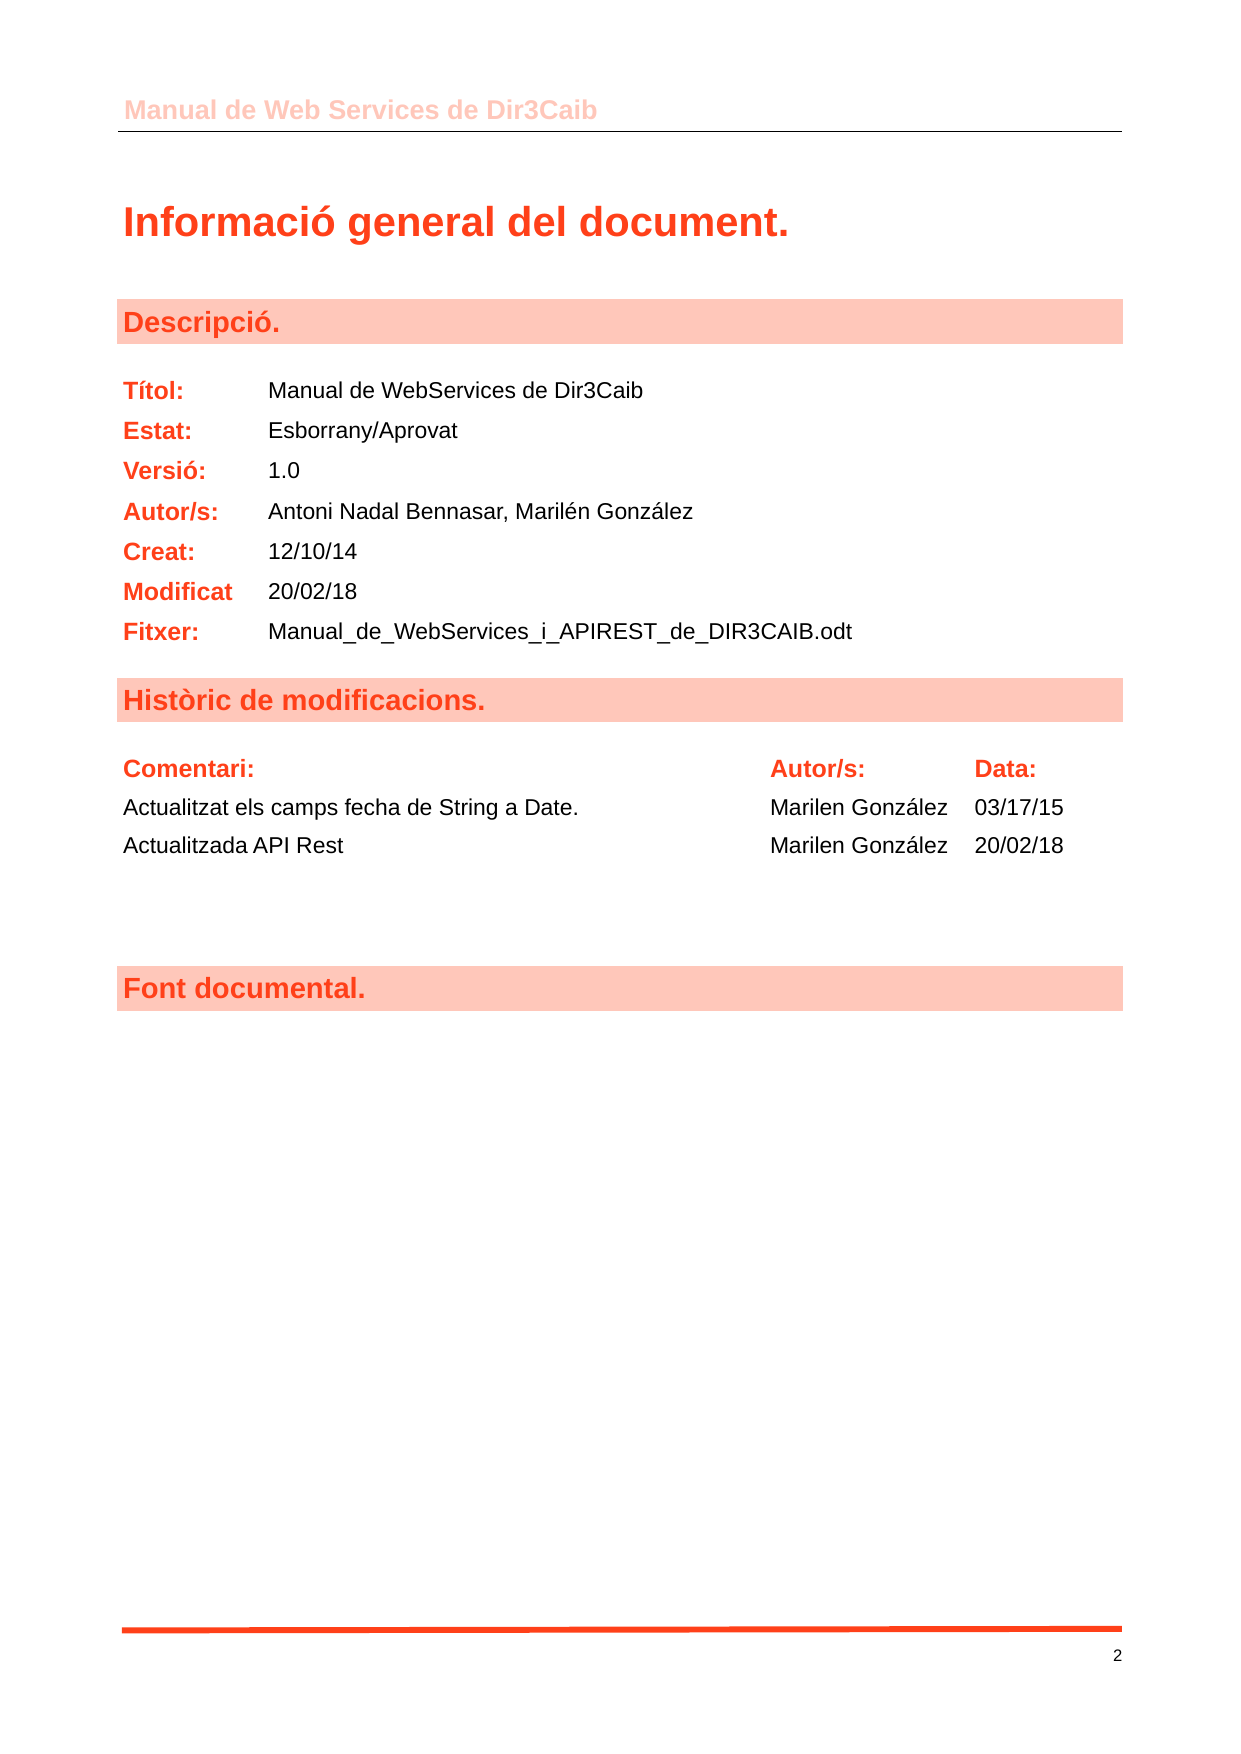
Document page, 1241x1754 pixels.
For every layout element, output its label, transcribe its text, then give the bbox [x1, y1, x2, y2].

table_cell Històric de modificacions. [117, 678, 1123, 722]
table_cell 17/03/15 [969, 789, 1123, 826]
table_cell Font documental. [117, 966, 1123, 1011]
table_cell [117, 940, 1123, 966]
table_cell Descripció. [117, 299, 1123, 344]
table_cell Marilen González [764, 789, 968, 826]
table_cell [117, 1190, 1123, 1228]
table_cell Autor/s: [764, 748, 968, 788]
table_cell [117, 1114, 1123, 1152]
table_cell [117, 1228, 1123, 1265]
table_cell Autor/s: [117, 491, 262, 531]
table_cell Data: [969, 748, 1123, 788]
table_cell 20/02/18 [969, 826, 1123, 864]
table_cell [117, 902, 764, 940]
table_cell [117, 1152, 1123, 1190]
table_cell Manual de WebServices de Dir3Caib [262, 370, 1123, 410]
table_cell Fitxer: [117, 611, 262, 652]
table_cell Manual_de_WebServices_i_APIREST_de_DIR3CAIB.odt [262, 611, 1123, 652]
table_cell Antoni Nadal Bennasar, Marilén González [262, 491, 1123, 531]
table_cell [764, 902, 968, 940]
table_cell 10/12/14 [262, 531, 1123, 571]
table_cell Actualitzat els camps fecha de String a Date. [117, 789, 764, 826]
table_cell [117, 1074, 1123, 1114]
table_header Informació general del document. [117, 192, 1123, 299]
table_cell Estat: [117, 410, 262, 451]
table_cell [117, 1011, 1123, 1036]
table_cell [117, 344, 1123, 370]
table_cell [117, 864, 764, 902]
table_cell Versió: [117, 451, 262, 491]
table_cell [117, 1036, 1123, 1074]
table_cell Títol: [117, 370, 262, 410]
table_cell Esborrany/Aprovat [262, 410, 1123, 451]
table_cell [764, 864, 968, 902]
table_cell 1.0 [262, 451, 1123, 491]
table_cell [969, 864, 1123, 902]
table_cell Modificat [117, 571, 262, 611]
table_cell Comentari: [117, 748, 764, 788]
table_cell [117, 723, 1123, 748]
table_cell [969, 902, 1123, 940]
table_cell 20/02/18 [262, 571, 1123, 611]
table_cell Marilen González [764, 826, 968, 864]
table_cell Creat: [117, 531, 262, 571]
table_cell [117, 652, 1123, 677]
table_cell Actualitzada API Rest [117, 826, 764, 864]
